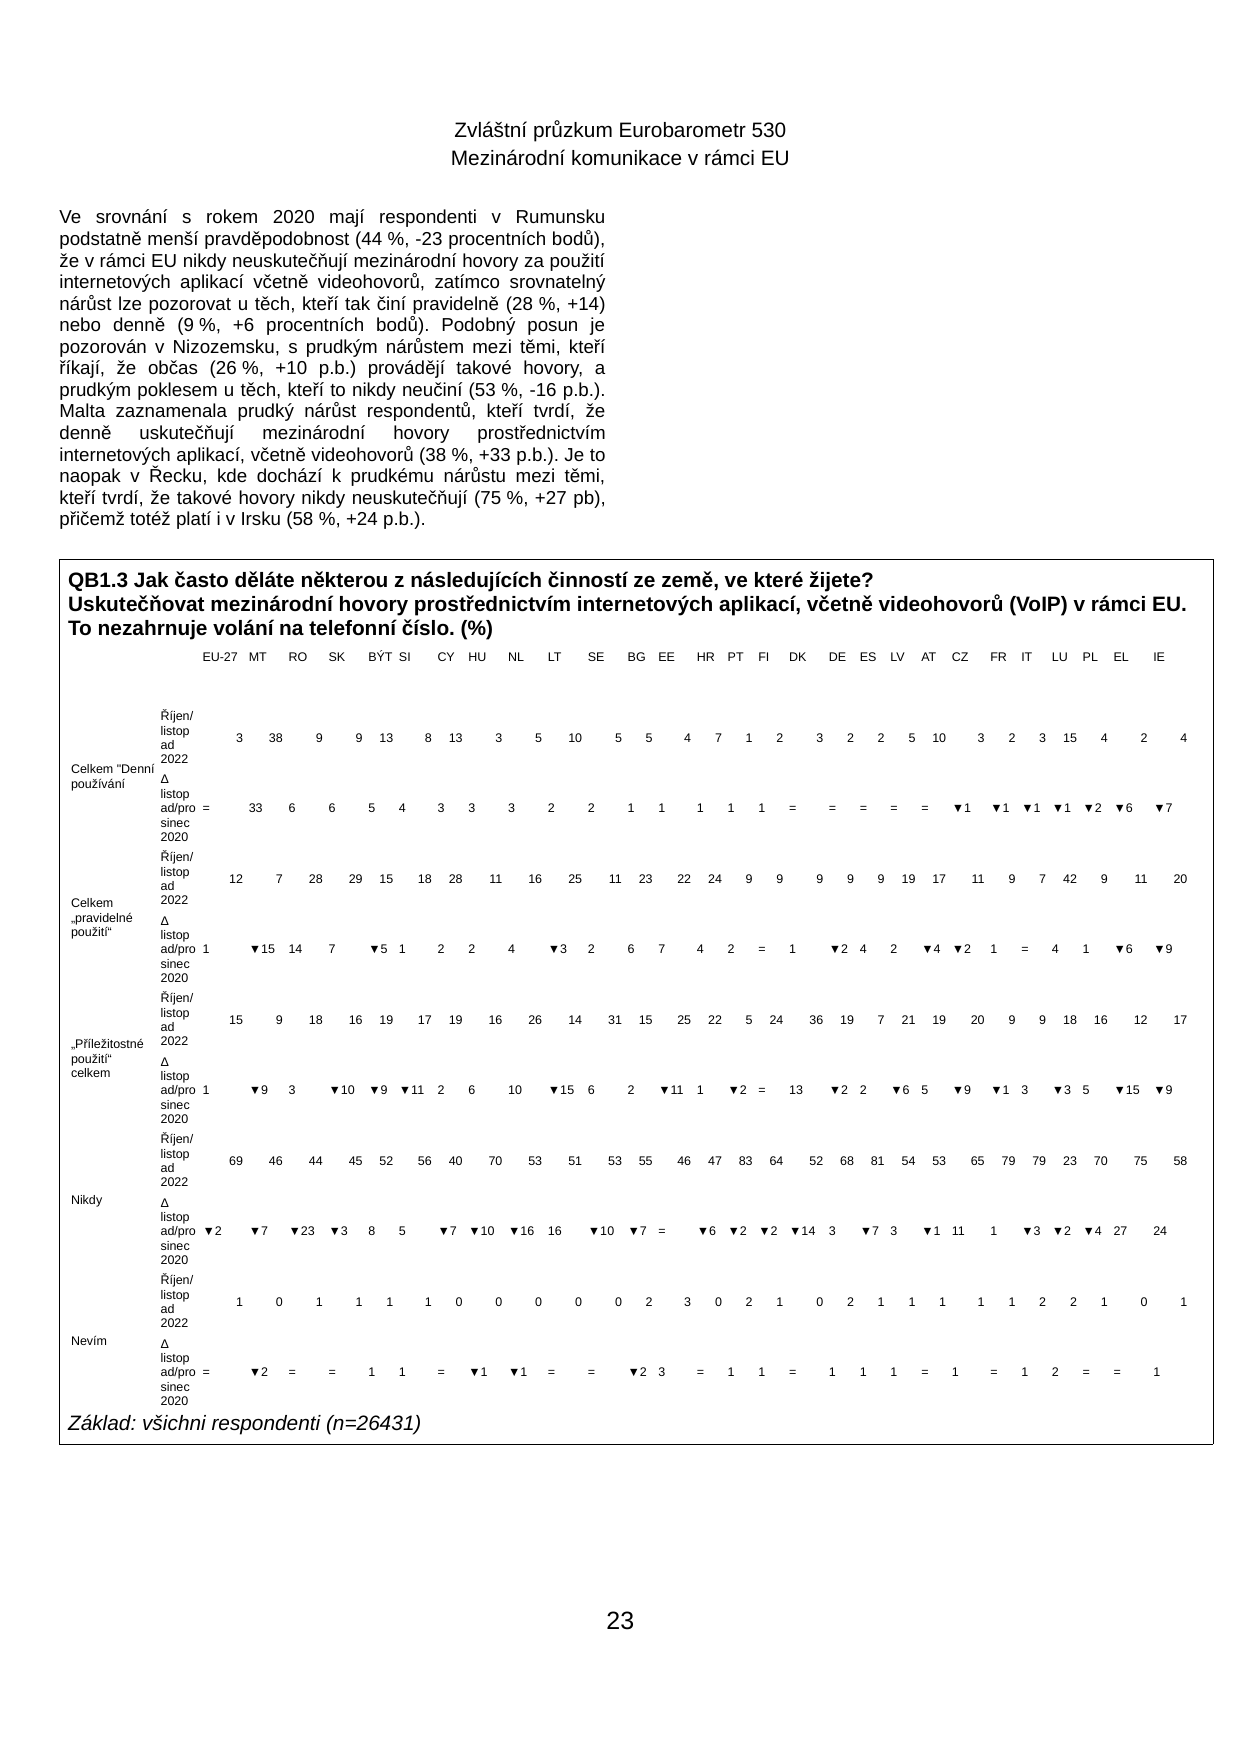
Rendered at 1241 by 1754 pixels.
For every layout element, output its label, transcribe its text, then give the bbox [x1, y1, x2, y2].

table_cell 55 [625, 1129, 655, 1192]
table_cell ▼11 [396, 1051, 434, 1129]
table_cell 2 [725, 910, 755, 988]
table_cell 4 [1080, 706, 1110, 769]
table_cell 16 [505, 847, 545, 910]
table_cell 16 [465, 988, 505, 1051]
table_cell = [199, 1333, 246, 1411]
table_header HR [694, 640, 724, 673]
table_cell = [786, 769, 826, 847]
table_cell = [987, 1333, 1018, 1411]
table_cell 4 [1049, 910, 1079, 988]
table_cell [887, 674, 918, 706]
table_cell 10 [545, 706, 585, 769]
table_cell [585, 674, 624, 706]
table_cell 2 [1049, 1270, 1079, 1333]
table_cell 3 [887, 1192, 918, 1270]
table_cell 1 [396, 1333, 434, 1411]
table_cell 1 [987, 910, 1018, 988]
table_cell [826, 674, 857, 706]
table_cell 20 [1150, 847, 1190, 910]
table_cell 2 [857, 1051, 887, 1129]
table_header EE [655, 640, 694, 673]
table_cell ▼1 [505, 1333, 545, 1411]
table_cell 9 [987, 988, 1018, 1051]
table_cell 69 [199, 1129, 246, 1192]
table_cell 9 [755, 847, 786, 910]
table_cell 17 [918, 847, 949, 910]
table_cell [505, 674, 545, 706]
table_cell 44 [285, 1129, 325, 1192]
table_cell 1 [725, 769, 755, 847]
table_cell 7 [857, 988, 887, 1051]
table_cell 3 [655, 1333, 694, 1411]
table_cell 1 [694, 769, 724, 847]
table_cell 83 [725, 1129, 755, 1192]
table_cell 1 [1080, 910, 1110, 988]
table_cell Říjen/listopad 2022 [158, 1129, 199, 1192]
table_header HU [465, 640, 505, 673]
table_cell ▼1 [949, 769, 987, 847]
table_cell 0 [434, 1270, 465, 1333]
table_cell 53 [505, 1129, 545, 1192]
table_cell ▼10 [585, 1192, 624, 1270]
table_cell 2 [1110, 706, 1150, 769]
table_cell [1150, 674, 1190, 706]
table_cell 2 [826, 706, 857, 769]
table_header FR [987, 640, 1018, 673]
table_cell 2 [755, 706, 786, 769]
table_cell 1 [199, 910, 246, 988]
table_cell 1 [285, 1270, 325, 1333]
table_cell 46 [246, 1129, 285, 1192]
table_cell 19 [887, 847, 918, 910]
table_cell ▼6 [887, 1051, 918, 1129]
table_cell 9 [285, 706, 325, 769]
table_cell 38 [246, 706, 285, 769]
table_cell 29 [325, 847, 365, 910]
table_cell 54 [887, 1129, 918, 1192]
table_cell 2 [434, 910, 465, 988]
table_header AT [918, 640, 949, 673]
table_cell [987, 674, 1018, 706]
table_cell 22 [694, 988, 724, 1051]
table_cell Δ listopad/prosinec 2020 [158, 910, 199, 988]
table_cell ▼15 [1110, 1051, 1150, 1129]
table_cell 21 [887, 988, 918, 1051]
table_cell 3 [949, 706, 987, 769]
table_cell 1 [325, 1270, 365, 1333]
table_cell 25 [545, 847, 585, 910]
table_cell 46 [655, 1129, 694, 1192]
table_cell ▼6 [694, 1192, 724, 1270]
table_header LV [887, 640, 918, 673]
table_cell = [285, 1333, 325, 1411]
table_cell 11 [1110, 847, 1150, 910]
table_cell 0 [545, 1270, 585, 1333]
table_cell 56 [396, 1129, 434, 1192]
table_cell ▼3 [1049, 1051, 1079, 1129]
table_cell 10 [505, 1051, 545, 1129]
table_cell 1 [887, 1270, 918, 1333]
table_cell 5 [585, 706, 624, 769]
table_cell 12 [199, 847, 246, 910]
table_cell 1 [655, 769, 694, 847]
table_cell 1 [1150, 1270, 1190, 1333]
table_cell 0 [1110, 1270, 1150, 1333]
table_cell 14 [285, 910, 325, 988]
table_cell [694, 674, 724, 706]
table_cell ▼10 [465, 1192, 505, 1270]
table_cell ▼2 [199, 1192, 246, 1270]
table_cell [325, 674, 365, 706]
table_cell 1 [826, 1333, 857, 1411]
table_cell 53 [918, 1129, 949, 1192]
table_cell ▼14 [786, 1192, 826, 1270]
table_cell 19 [434, 988, 465, 1051]
table_cell [545, 674, 585, 706]
table_cell 1 [1080, 1270, 1110, 1333]
table_cell 70 [465, 1129, 505, 1192]
table_cell 14 [545, 988, 585, 1051]
table_cell 1 [987, 1270, 1018, 1333]
table_cell 9 [325, 706, 365, 769]
table_cell [949, 674, 987, 706]
table_cell 2 [545, 769, 585, 847]
table_cell ▼9 [1150, 1051, 1190, 1129]
table_header ES [857, 640, 887, 673]
table_header SI [396, 640, 434, 673]
table_cell 1 [887, 1333, 918, 1411]
table_cell 45 [325, 1129, 365, 1192]
table_cell ▼5 [365, 910, 396, 988]
table_cell 19 [826, 988, 857, 1051]
table_header [158, 640, 199, 673]
table_cell [786, 674, 826, 706]
table_cell 1 [365, 1333, 396, 1411]
table_cell 27 [1110, 1192, 1150, 1270]
table_header CZ [949, 640, 987, 673]
table_cell ▼7 [246, 1192, 285, 1270]
table_cell 10 [918, 706, 949, 769]
table_cell 2 [987, 706, 1018, 769]
table_cell ▼15 [246, 910, 285, 988]
table_cell 68 [826, 1129, 857, 1192]
table_cell = [887, 769, 918, 847]
table_cell 9 [857, 847, 887, 910]
table_cell = [545, 1333, 585, 1411]
table_cell ▼6 [1110, 769, 1150, 847]
table_cell 1 [949, 1270, 987, 1333]
table_cell = [857, 769, 887, 847]
table_cell Nevím [68, 1270, 157, 1411]
table_cell 3 [434, 769, 465, 847]
table_cell = [1018, 910, 1049, 988]
table_cell [285, 674, 325, 706]
table_cell ▼7 [625, 1192, 655, 1270]
table_cell 5 [625, 706, 655, 769]
table_cell 26 [505, 988, 545, 1051]
table_cell 18 [396, 847, 434, 910]
table_cell 16 [325, 988, 365, 1051]
table_cell [625, 674, 655, 706]
table_cell 6 [285, 769, 325, 847]
table_cell ▼23 [285, 1192, 325, 1270]
table_cell 64 [755, 1129, 786, 1192]
table_cell = [1110, 1333, 1150, 1411]
table_cell 0 [694, 1270, 724, 1333]
table_cell 6 [585, 1051, 624, 1129]
table_cell 9 [987, 847, 1018, 910]
table_cell 2 [625, 1270, 655, 1333]
table_cell 3 [1018, 1051, 1049, 1129]
table_cell 9 [246, 988, 285, 1051]
table_cell 8 [365, 1192, 396, 1270]
table_cell Říjen/listopad 2022 [158, 988, 199, 1051]
table_cell = [585, 1333, 624, 1411]
table_cell [1080, 674, 1110, 706]
table_cell 1 [199, 1270, 246, 1333]
table_cell 75 [1110, 1129, 1150, 1192]
table_cell 7 [694, 706, 724, 769]
table_cell 4 [655, 706, 694, 769]
table_cell 2 [465, 910, 505, 988]
table_cell 5 [505, 706, 545, 769]
table_cell 19 [918, 988, 949, 1051]
table_cell ▼9 [246, 1051, 285, 1129]
table_cell ▼9 [365, 1051, 396, 1129]
table_cell ▼1 [918, 1192, 949, 1270]
table_cell 51 [545, 1129, 585, 1192]
table_cell 1 [755, 1333, 786, 1411]
table_cell 24 [1150, 1192, 1190, 1270]
table_cell ▼7 [857, 1192, 887, 1270]
table_cell 81 [857, 1129, 887, 1192]
table_cell 4 [857, 910, 887, 988]
table_cell 9 [786, 847, 826, 910]
table_cell 13 [365, 706, 396, 769]
table_cell ▼4 [918, 910, 949, 988]
table_cell 5 [1080, 1051, 1110, 1129]
table_cell ▼1 [987, 1051, 1018, 1129]
table_cell 28 [285, 847, 325, 910]
table_cell ▼7 [1150, 769, 1190, 847]
table_cell ▼1 [1049, 769, 1079, 847]
table_cell 9 [725, 847, 755, 910]
table_cell 1 [199, 1051, 246, 1129]
table_cell 1 [755, 769, 786, 847]
table_cell ▼2 [725, 1192, 755, 1270]
table_cell 15 [199, 988, 246, 1051]
table_cell 0 [465, 1270, 505, 1333]
table_cell 1 [396, 1270, 434, 1333]
table_cell [1049, 674, 1079, 706]
table_cell = [826, 769, 857, 847]
table_cell 58 [1150, 1129, 1190, 1192]
table_cell 28 [434, 847, 465, 910]
table_cell 1 [857, 1270, 887, 1333]
table_cell ▼6 [1110, 910, 1150, 988]
table_header EL [1110, 640, 1150, 673]
table_cell ▼1 [1018, 769, 1049, 847]
table_cell 2 [434, 1051, 465, 1129]
table_cell 7 [655, 910, 694, 988]
table_cell = [918, 769, 949, 847]
table_header MT [246, 640, 285, 673]
table_cell Δ listopad/prosinec 2020 [158, 769, 199, 847]
table_cell 3 [465, 769, 505, 847]
table_cell 6 [465, 1051, 505, 1129]
table_header LU [1049, 640, 1079, 673]
table_cell 2 [857, 706, 887, 769]
table_cell 1 [857, 1333, 887, 1411]
table_cell 15 [625, 988, 655, 1051]
table_cell = [1080, 1333, 1110, 1411]
table_cell 42 [1049, 847, 1079, 910]
table_cell Δ listopad/prosinec 2020 [158, 1333, 199, 1411]
table_cell = [755, 910, 786, 988]
table_header EU-27 [199, 640, 246, 673]
table_cell 9 [826, 847, 857, 910]
table_cell ▼3 [325, 1192, 365, 1270]
table_cell 79 [1018, 1129, 1049, 1192]
table_cell 65 [949, 1129, 987, 1192]
table_cell Celkem "Denní používání [68, 706, 157, 847]
table_cell 17 [396, 988, 434, 1051]
table_cell 16 [545, 1192, 585, 1270]
table_cell Říjen/listopad 2022 [158, 706, 199, 769]
table_cell 1 [918, 1270, 949, 1333]
table_cell Říjen/listopad 2022 [158, 847, 199, 910]
table_cell [246, 674, 285, 706]
table_cell ▼3 [545, 910, 585, 988]
table_cell Říjen/listopad 2022 [158, 1270, 199, 1333]
table_cell 18 [1049, 988, 1079, 1051]
table_cell 12 [1110, 988, 1150, 1051]
table_cell ▼2 [1080, 769, 1110, 847]
table_cell 17 [1150, 988, 1190, 1051]
table_cell ▼2 [826, 1051, 857, 1129]
table_cell ▼2 [625, 1333, 655, 1411]
table_cell 13 [434, 706, 465, 769]
table_cell 4 [694, 910, 724, 988]
table_cell = [655, 1192, 694, 1270]
table_cell = [694, 1333, 724, 1411]
text Ve srovnání s rokem 2020 mají respondenti v Rumunsku podstatně menší pravděpodobnost (44 %, -23 procentních bodů), že v rámci EU nikdy neuskutečňují mezinárodní hovory za použití internetových aplikací včetně videohovorů, zatímco srovnatelný nárůst lze pozorovat u těch, kteří tak činí pravidelně (28 %, +14) nebo denně (9 %, +6 procentních bodů). Podobný posun je pozorován v Nizozemsku, s prudkým nárůstem mezi těmi, kteří říkají, že občas (26 %, +10 p.b.) provádějí takové hovory, a prudkým poklesem u těch, kteří to nikdy neučiní (53 %, -16 p.b.). Malta zaznamenala prudký nárůst respondentů, kteří tvrdí, že denně uskutečňují mezinárodní hovory prostřednictvím internetových aplikací, včetně videohovorů (38 %, +33 p.b.). Je to naopak v Řecku, kde dochází k prudkému nárůstu mezi těmi, kteří tvrdí, že takové hovory nikdy neuskutečňují (75 %, +27 pb), přičemž totéž platí i v Irsku (58 %, +24 p.b.). [59, 206, 605, 530]
table_cell 5 [365, 769, 396, 847]
table_cell Nikdy [68, 1129, 157, 1270]
table_cell = [786, 1333, 826, 1411]
table_cell 6 [625, 910, 655, 988]
table_cell 20 [949, 988, 987, 1051]
table_cell 18 [285, 988, 325, 1051]
table_cell = [755, 1051, 786, 1129]
table_cell 2 [725, 1270, 755, 1333]
table_cell ▼3 [1018, 1192, 1049, 1270]
table_header FI [755, 640, 786, 673]
table_cell 31 [585, 988, 624, 1051]
table_cell 1 [1018, 1333, 1049, 1411]
table_cell ▼4 [1080, 1192, 1110, 1270]
table_cell [434, 674, 465, 706]
table_cell 16 [1080, 988, 1110, 1051]
table_cell 3 [505, 769, 545, 847]
table_cell [857, 674, 887, 706]
table_cell 4 [1150, 706, 1190, 769]
table_cell ▼1 [465, 1333, 505, 1411]
table_cell 7 [325, 910, 365, 988]
table_header DE [826, 640, 857, 673]
table_cell 24 [755, 988, 786, 1051]
table_cell 11 [465, 847, 505, 910]
table_cell [918, 674, 949, 706]
table_cell ▼9 [1150, 910, 1190, 988]
table_cell 9 [1080, 847, 1110, 910]
table_cell 1 [365, 1270, 396, 1333]
table_cell 0 [585, 1270, 624, 1333]
table_cell 1 [786, 910, 826, 988]
table_cell 0 [786, 1270, 826, 1333]
table_cell 2 [826, 1270, 857, 1333]
table_header DK [786, 640, 826, 673]
table_cell 1 [755, 1270, 786, 1333]
table_cell 1 [694, 1051, 724, 1129]
table_cell 1 [625, 769, 655, 847]
table_cell 33 [246, 769, 285, 847]
table_cell 4 [505, 910, 545, 988]
table_cell 5 [887, 706, 918, 769]
table_header RO [285, 640, 325, 673]
table_cell = [325, 1333, 365, 1411]
table_header IE [1150, 640, 1190, 673]
table_cell Celkem „pravidelné použití“ [68, 847, 157, 988]
table_cell 3 [786, 706, 826, 769]
table_cell 5 [396, 1192, 434, 1270]
table_cell 3 [826, 1192, 857, 1270]
table_cell 1 [1150, 1333, 1190, 1411]
table_header PL [1080, 640, 1110, 673]
table_cell 53 [585, 1129, 624, 1192]
table_cell 11 [949, 1192, 987, 1270]
table_cell 36 [786, 988, 826, 1051]
table_cell [1018, 674, 1049, 706]
table_cell 3 [199, 706, 246, 769]
table_cell 52 [786, 1129, 826, 1192]
table_cell 1 [725, 706, 755, 769]
table_cell [396, 674, 434, 706]
table_cell ▼1 [987, 769, 1018, 847]
table_cell ▼2 [246, 1333, 285, 1411]
table_cell 2 [585, 769, 624, 847]
table_cell 1 [725, 1333, 755, 1411]
table_cell [68, 674, 157, 706]
table_cell 19 [365, 988, 396, 1051]
table_header BG [625, 640, 655, 673]
table_cell [365, 674, 396, 706]
table_cell ▼7 [434, 1192, 465, 1270]
table_cell 0 [246, 1270, 285, 1333]
table_cell 40 [434, 1129, 465, 1192]
table_cell 3 [285, 1051, 325, 1129]
table_header PT [725, 640, 755, 673]
table_cell 3 [465, 706, 505, 769]
table_cell ▼9 [949, 1051, 987, 1129]
table_cell 1 [396, 910, 434, 988]
table_cell 52 [365, 1129, 396, 1192]
table_header BÝT [365, 640, 396, 673]
table_cell [725, 674, 755, 706]
table_cell Δ listopad/prosinec 2020 [158, 1192, 199, 1270]
table_cell Δ listopad/prosinec 2020 [158, 1051, 199, 1129]
table_cell 25 [655, 988, 694, 1051]
table_cell 2 [625, 1051, 655, 1129]
table_cell [199, 674, 246, 706]
table_cell 5 [918, 1051, 949, 1129]
table_cell 1 [987, 1192, 1018, 1270]
table_cell 11 [949, 847, 987, 910]
table_cell 0 [505, 1270, 545, 1333]
table_cell 15 [365, 847, 396, 910]
table_cell 47 [694, 1129, 724, 1192]
table_cell 2 [1018, 1270, 1049, 1333]
table_cell 9 [1018, 988, 1049, 1051]
text Základ: všichni respondenti (n=26431) [68, 1411, 1204, 1435]
table_cell 13 [786, 1051, 826, 1129]
table_cell 24 [694, 847, 724, 910]
table_cell 7 [246, 847, 285, 910]
table_cell 70 [1080, 1129, 1110, 1192]
text QB1.3 Jak často děláte některou z následujících činností ze země, ve které žijete? [68, 568, 1204, 592]
table_cell 8 [396, 706, 434, 769]
table_cell = [199, 769, 246, 847]
table_cell 2 [585, 910, 624, 988]
text Uskutečňovat mezinárodní hovory prostřednictvím internetových aplikací, včetně videohovorů (VoIP) v rámci EU. To nezahrnuje volání na telefonní číslo. (%) [68, 592, 1204, 640]
table_cell 15 [1049, 706, 1079, 769]
table_cell ▼2 [949, 910, 987, 988]
table_cell ▼15 [545, 1051, 585, 1129]
table_cell „Příležitostné použití“ celkem [68, 988, 157, 1129]
table_header SK [325, 640, 365, 673]
table_header CY [434, 640, 465, 673]
table_header [68, 640, 157, 673]
table_cell 1 [949, 1333, 987, 1411]
table_header IT [1018, 640, 1049, 673]
table_cell 4 [396, 769, 434, 847]
table_cell [1110, 674, 1150, 706]
table_cell 7 [1018, 847, 1049, 910]
table_cell 6 [325, 769, 365, 847]
table_cell ▼2 [755, 1192, 786, 1270]
table_header NL [505, 640, 545, 673]
table_header SE [585, 640, 624, 673]
table_cell 2 [1049, 1333, 1079, 1411]
table_cell 22 [655, 847, 694, 910]
table_cell 23 [625, 847, 655, 910]
table_cell [755, 674, 786, 706]
table_cell = [918, 1333, 949, 1411]
table_cell 5 [725, 988, 755, 1051]
table_cell ▼11 [655, 1051, 694, 1129]
table_cell 23 [1049, 1129, 1079, 1192]
table_cell [465, 674, 505, 706]
table_cell 79 [987, 1129, 1018, 1192]
table_cell 2 [887, 910, 918, 988]
table_cell 3 [1018, 706, 1049, 769]
table_cell = [434, 1333, 465, 1411]
table_cell ▼2 [1049, 1192, 1079, 1270]
table_cell ▼16 [505, 1192, 545, 1270]
table_cell 3 [655, 1270, 694, 1333]
table_cell [158, 674, 199, 706]
table_cell 11 [585, 847, 624, 910]
table_cell ▼2 [725, 1051, 755, 1129]
table_cell [655, 674, 694, 706]
table_header LT [545, 640, 585, 673]
table_cell ▼2 [826, 910, 857, 988]
table_cell ▼10 [325, 1051, 365, 1129]
